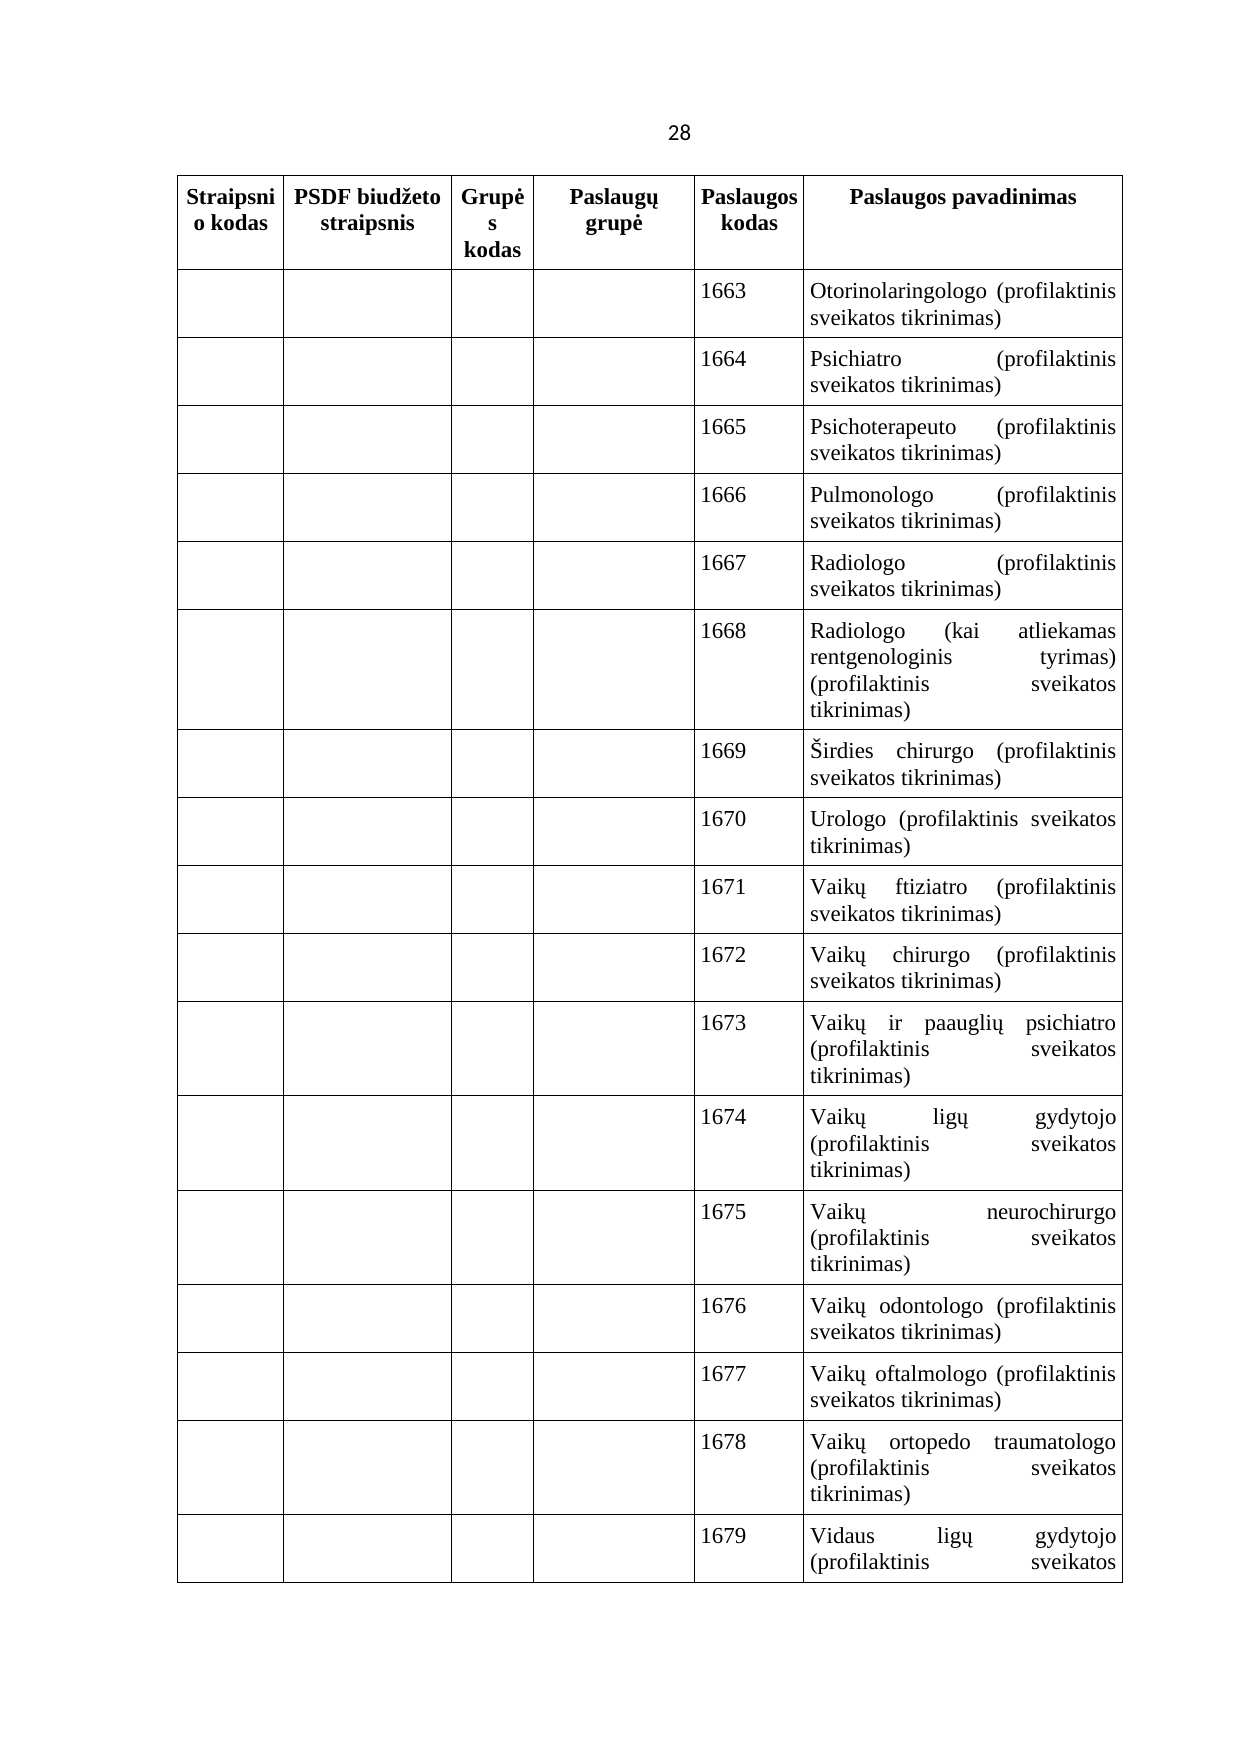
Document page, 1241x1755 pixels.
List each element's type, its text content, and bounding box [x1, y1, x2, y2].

table_cell [534, 730, 694, 797]
table_cell [452, 1191, 533, 1284]
table_cell [284, 1191, 451, 1284]
table_cell Širdies chirurgo (profilaktinis sveikatos tikrinimas) [804, 730, 1122, 797]
table_cell [284, 1285, 451, 1352]
table_cell [178, 866, 283, 933]
table_cell [178, 1285, 283, 1352]
table_cell [534, 1515, 694, 1582]
table_cell Otorinolaringologo (profilaktinis sveikatos tikrinimas) [804, 270, 1122, 337]
table_cell 1665 [695, 406, 803, 473]
table_cell [534, 1353, 694, 1420]
table_cell 1675 [695, 1191, 803, 1284]
table_cell 1668 [695, 610, 803, 729]
table_cell [452, 542, 533, 609]
table_cell [284, 1421, 451, 1514]
table_header PSDF biudžeto straipsnis [284, 176, 451, 269]
table_cell 1664 [695, 338, 803, 405]
table_cell [452, 474, 533, 541]
table_cell [534, 1002, 694, 1095]
table_cell [452, 270, 533, 337]
table_cell 1672 [695, 934, 803, 1001]
table_cell 1676 [695, 1285, 803, 1352]
table_cell [534, 270, 694, 337]
table_cell 1673 [695, 1002, 803, 1095]
table_cell Vaikų neurochirurgo (profilaktinis sveikatos tikrinimas) [804, 1191, 1122, 1284]
table_header Paslaugų grupė [534, 176, 694, 269]
table_cell [534, 798, 694, 865]
table_cell [284, 934, 451, 1001]
table_cell Vaikų ligų gydytojo (profilaktinis sveikatos tikrinimas) [804, 1096, 1122, 1189]
table_cell [178, 610, 283, 729]
table_cell [178, 338, 283, 405]
table_cell [284, 1002, 451, 1095]
table_cell [284, 730, 451, 797]
table_cell [452, 338, 533, 405]
table_cell [178, 730, 283, 797]
table_cell 1679 [695, 1515, 803, 1582]
table_cell Pulmonologo (profilaktinis sveikatos tikrinimas) [804, 474, 1122, 541]
table_cell 1674 [695, 1096, 803, 1189]
table_cell 1667 [695, 542, 803, 609]
table_cell [452, 406, 533, 473]
table_cell [284, 1096, 451, 1189]
table_cell [178, 798, 283, 865]
table_cell [534, 474, 694, 541]
table_cell [178, 1515, 283, 1582]
table_cell Vaikų chirurgo (profilaktinis sveikatos tikrinimas) [804, 934, 1122, 1001]
table_cell Psichoterapeuto (profilaktinis sveikatos tikrinimas) [804, 406, 1122, 473]
table_cell 1666 [695, 474, 803, 541]
table_cell [452, 866, 533, 933]
table_cell [534, 934, 694, 1001]
table_cell Radiologo (profilaktinis sveikatos tikrinimas) [804, 542, 1122, 609]
table_cell Vaikų ortopedo traumatologo (profilaktinis sveikatos tikrinimas) [804, 1421, 1122, 1514]
table_cell Vaikų ir paauglių psichiatro (profilaktinis sveikatos tikrinimas) [804, 1002, 1122, 1095]
table_cell [452, 1002, 533, 1095]
table_cell [534, 610, 694, 729]
table_cell Vaikų oftalmologo (profilaktinis sveikatos tikrinimas) [804, 1353, 1122, 1420]
table_cell [284, 866, 451, 933]
table_cell Urologo (profilaktinis sveikatos tikrinimas) [804, 798, 1122, 865]
table_cell 1669 [695, 730, 803, 797]
table_cell [452, 934, 533, 1001]
table_cell [534, 1421, 694, 1514]
table_cell [534, 542, 694, 609]
table_cell 1677 [695, 1353, 803, 1420]
table_cell [452, 1421, 533, 1514]
table_cell [452, 730, 533, 797]
table_cell [178, 474, 283, 541]
table_cell [178, 1191, 283, 1284]
table_header Grupės kodas [452, 176, 533, 269]
table_cell [178, 270, 283, 337]
table_cell [452, 1515, 533, 1582]
table_cell Vaikų odontologo (profilaktinis sveikatos tikrinimas) [804, 1285, 1122, 1352]
table_cell [178, 1421, 283, 1514]
table_cell Vaikų ftiziatro (profilaktinis sveikatos tikrinimas) [804, 866, 1122, 933]
table_header Paslaugos kodas [695, 176, 803, 269]
table_header Straipsnio kodas [178, 176, 283, 269]
table_cell [178, 406, 283, 473]
table_cell [178, 934, 283, 1001]
table_cell [452, 610, 533, 729]
table_cell [534, 406, 694, 473]
table_cell 1663 [695, 270, 803, 337]
table_cell [284, 338, 451, 405]
table_cell Vidaus ligų gydytojo (profilaktinis sveikatos [804, 1515, 1122, 1582]
table_cell [284, 1515, 451, 1582]
table_cell [534, 338, 694, 405]
table_cell [452, 1353, 533, 1420]
table_cell [452, 1285, 533, 1352]
table_cell [284, 270, 451, 337]
table_cell [284, 542, 451, 609]
table_cell [284, 474, 451, 541]
table_cell 1670 [695, 798, 803, 865]
table_cell [178, 542, 283, 609]
table_cell Psichiatro (profilaktinis sveikatos tikrinimas) [804, 338, 1122, 405]
table_cell [284, 1353, 451, 1420]
table_cell [534, 1096, 694, 1189]
table_cell [534, 1191, 694, 1284]
table_cell [452, 798, 533, 865]
table_cell [534, 866, 694, 933]
table_cell 1671 [695, 866, 803, 933]
table_header Paslaugos pavadinimas [804, 176, 1122, 269]
table_cell [284, 798, 451, 865]
table_cell [534, 1285, 694, 1352]
table_cell [452, 1096, 533, 1189]
table_cell [178, 1096, 283, 1189]
table_cell [178, 1353, 283, 1420]
table_cell [178, 1002, 283, 1095]
table_cell [284, 406, 451, 473]
table_cell 1678 [695, 1421, 803, 1514]
table_cell [284, 610, 451, 729]
table_cell Radiologo (kai atliekamas rentgenologinis tyrimas) (profilaktinis sveikatos tikrinimas) [804, 610, 1122, 729]
